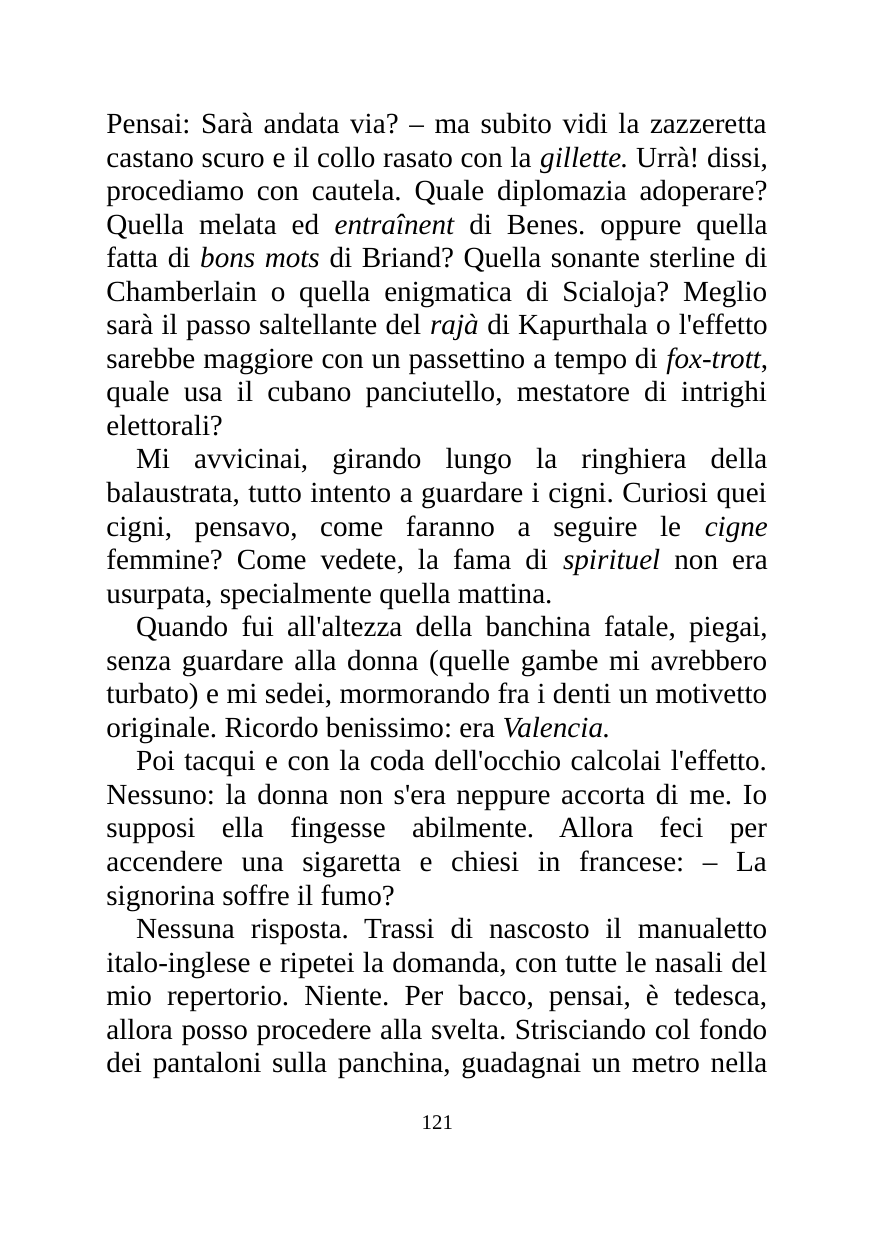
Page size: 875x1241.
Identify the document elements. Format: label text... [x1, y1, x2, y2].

text Poi tacqui e con la coda dell'occhio calcolai l'effetto. Nessuno: la donna non s'era neppure accorta di me. Io supposi ella fingesse abilmente. Allora feci per accendere una sigaretta e chiesi in francese: – La signorina soffre il fumo? [106, 743, 768, 911]
text Quando fui all'altezza della banchina fatale, piegai, senza guardare alla donna (quelle gambe mi avrebbero turbato) e mi sedei, mormorando fra i denti un motivetto originale. Ricordo benissimo: era Valencia. [106, 609, 768, 743]
text Nessuna risposta. Trassi di nascosto il manualetto italo-inglese e ripetei la domanda, con tutte le nasali del mio repertorio. Niente. Per bacco, pensai, è tedesca, allora posso procedere alla svelta. Strisciando col fondo dei pantaloni sulla panchina, guadagnai un metro nella [106, 911, 768, 1079]
text Pensai: Sarà andata via? – ma subito vidi la zazzeretta castano scuro e il collo rasato con la gillette. Urrà! dissi, procediamo con cautela. Quale diplomazia adoperare? Quella melata ed entraînent di Benes. oppure quella fatta di bons mots di Briand? Quella sonante sterline di Chamberlain o quella enigmatica di Scialoja? Meglio sarà il passo saltellante del rajà di Kapurthala o l'effetto sarebbe maggiore con un passettino a tempo di fox-trott, quale usa il cubano panciutello, mestatore di intrighi elettorali? [106, 106, 768, 442]
text Mi avvicinai, girando lungo la ringhiera della balaustrata, tutto intento a guardare i cigni. Curiosi quei cigni, pensavo, come faranno a seguire le cigne femmine? Come vedete, la fama di spirituel non era usurpata, specialmente quella mattina. [106, 442, 768, 609]
